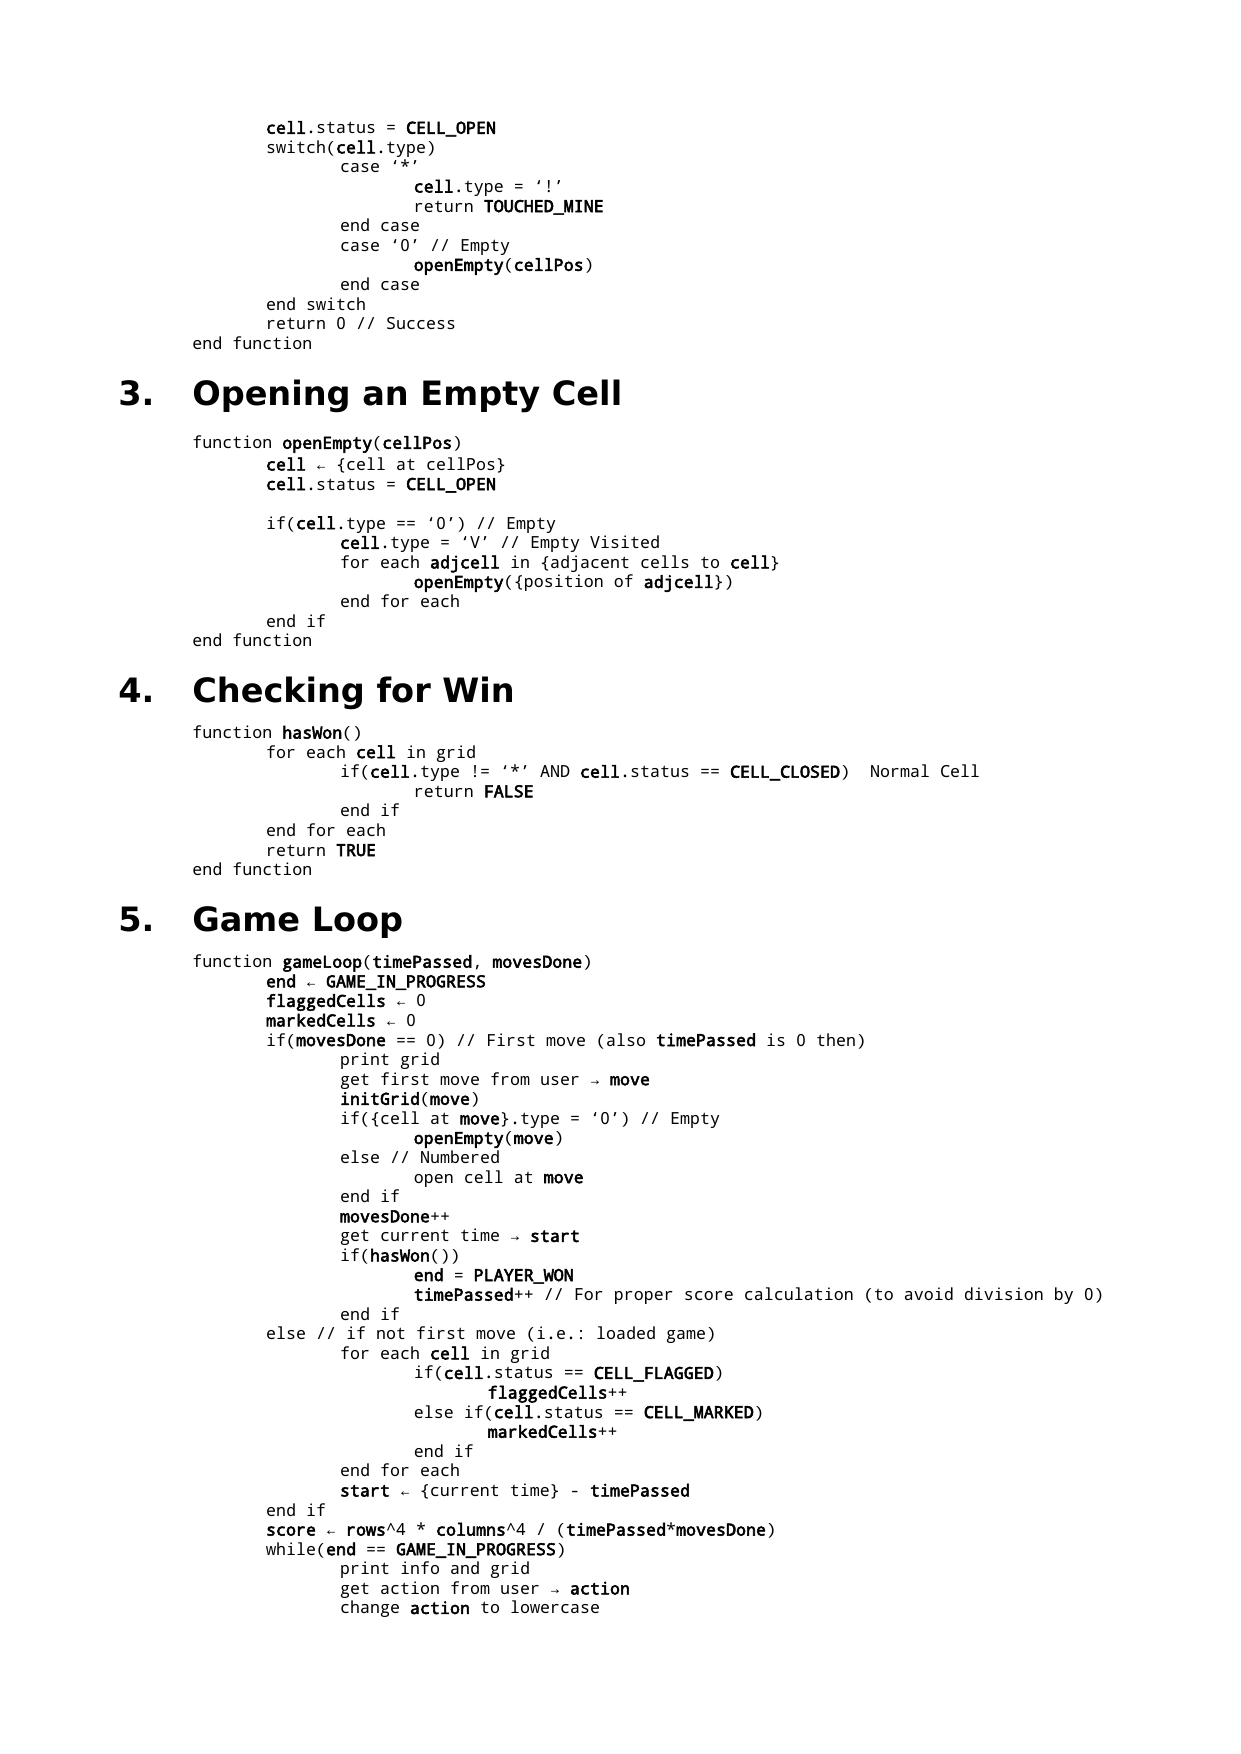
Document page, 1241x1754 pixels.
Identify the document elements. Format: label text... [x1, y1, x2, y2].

text if(cell.type == ‘0’) // Empty [118, 513, 1122, 533]
text start ← {current time} - timePassed [118, 1481, 1122, 1500]
text for each cell in grid [192, 743, 1122, 762]
text markedCells++ [118, 1422, 1122, 1442]
text end function [118, 333, 1122, 353]
text function hasWon() [118, 723, 1122, 743]
text openEmpty(move) [118, 1128, 1122, 1148]
text for each adjcell in {adjacent cells to cell} [118, 553, 1122, 572]
text if(cell.status == CELL_FLAGGED) [118, 1363, 1122, 1383]
text end for each [118, 1461, 1122, 1481]
text end case [118, 275, 1122, 294]
text end if [118, 1442, 1122, 1461]
text case ‘0’ // Empty [118, 236, 1122, 255]
text open cell at move [118, 1167, 1122, 1187]
text change action to lowercase [118, 1598, 1122, 1618]
text end if [118, 1500, 1122, 1520]
text flaggedCells++ [118, 1383, 1122, 1402]
text get current time → start [118, 1226, 1122, 1246]
text function openEmpty(cellPos) [118, 426, 1122, 455]
text end ← GAME_IN_PROGRESS [118, 972, 1122, 991]
subtitle Checking for Win [118, 671, 1122, 711]
text case ‘*’ [118, 157, 1122, 177]
text end function [118, 631, 1122, 651]
text cell.status = CELL_OPEN [118, 474, 1122, 494]
text score ← rows^4 * columns^4 / (timePassed*movesDone) [118, 1520, 1122, 1539]
subtitle Game Loop [118, 901, 1122, 939]
text cell.status = CELL_OPEN [118, 118, 1122, 138]
text if(movesDone == 0) // First move (also timePassed is 0 then) [118, 1030, 1122, 1050]
text cell ← {cell at cellPos} [118, 455, 1122, 474]
text end if [118, 611, 1122, 631]
text else if(cell.status == CELL_MARKED) [118, 1402, 1122, 1422]
text for each cell in grid [118, 1344, 1122, 1363]
text switch(cell.type) [118, 138, 1122, 157]
text get first move from user → move [118, 1069, 1122, 1089]
text function gameLoop(timePassed, movesDone) [118, 952, 1122, 972]
text return TOUCHED_MINE [118, 196, 1122, 216]
text else // if not first move (i.e.: loaded game) [118, 1324, 1122, 1344]
text openEmpty({position of adjcell}) [118, 572, 1122, 592]
text cell.type = ‘V’ // Empty Visited [118, 533, 1122, 553]
text if({cell at move}.type = ‘0’) // Empty [118, 1109, 1122, 1128]
text return 0 // Success [118, 314, 1122, 333]
text cell.type = ‘!’ [118, 177, 1122, 196]
text end if [118, 1304, 1122, 1324]
text movesDone++ [118, 1207, 1122, 1226]
text return TRUE [192, 841, 1122, 860]
text end for each [192, 821, 1122, 841]
text end switch [118, 294, 1122, 314]
text end case [118, 216, 1122, 236]
text markedCells ← 0 [118, 1011, 1122, 1030]
text if(cell.type != ‘*’ AND cell.status == CELL_CLOSED) Normal Cell [192, 762, 1122, 782]
text else // Numbered [118, 1148, 1122, 1167]
text flaggedCells ← 0 [118, 991, 1122, 1011]
text end if [118, 1187, 1122, 1207]
subtitle Opening an Empty Cell [118, 374, 1122, 413]
text print info and grid [118, 1559, 1122, 1579]
text end = PLAYER_WON [118, 1265, 1122, 1285]
text return FALSE [192, 782, 1122, 801]
text openEmpty(cellPos) [118, 255, 1122, 275]
text initGrid(move) [118, 1089, 1122, 1109]
text end for each [118, 592, 1122, 611]
text end if [192, 801, 1122, 821]
text while(end == GAME_IN_PROGRESS) [118, 1539, 1122, 1559]
text print grid [118, 1050, 1122, 1069]
text timePassed++ // For proper score calculation (to avoid division by 0) [118, 1285, 1122, 1304]
text end function [118, 860, 1122, 880]
text if(hasWon()) [118, 1246, 1122, 1265]
text get action from user → action [118, 1579, 1122, 1598]
